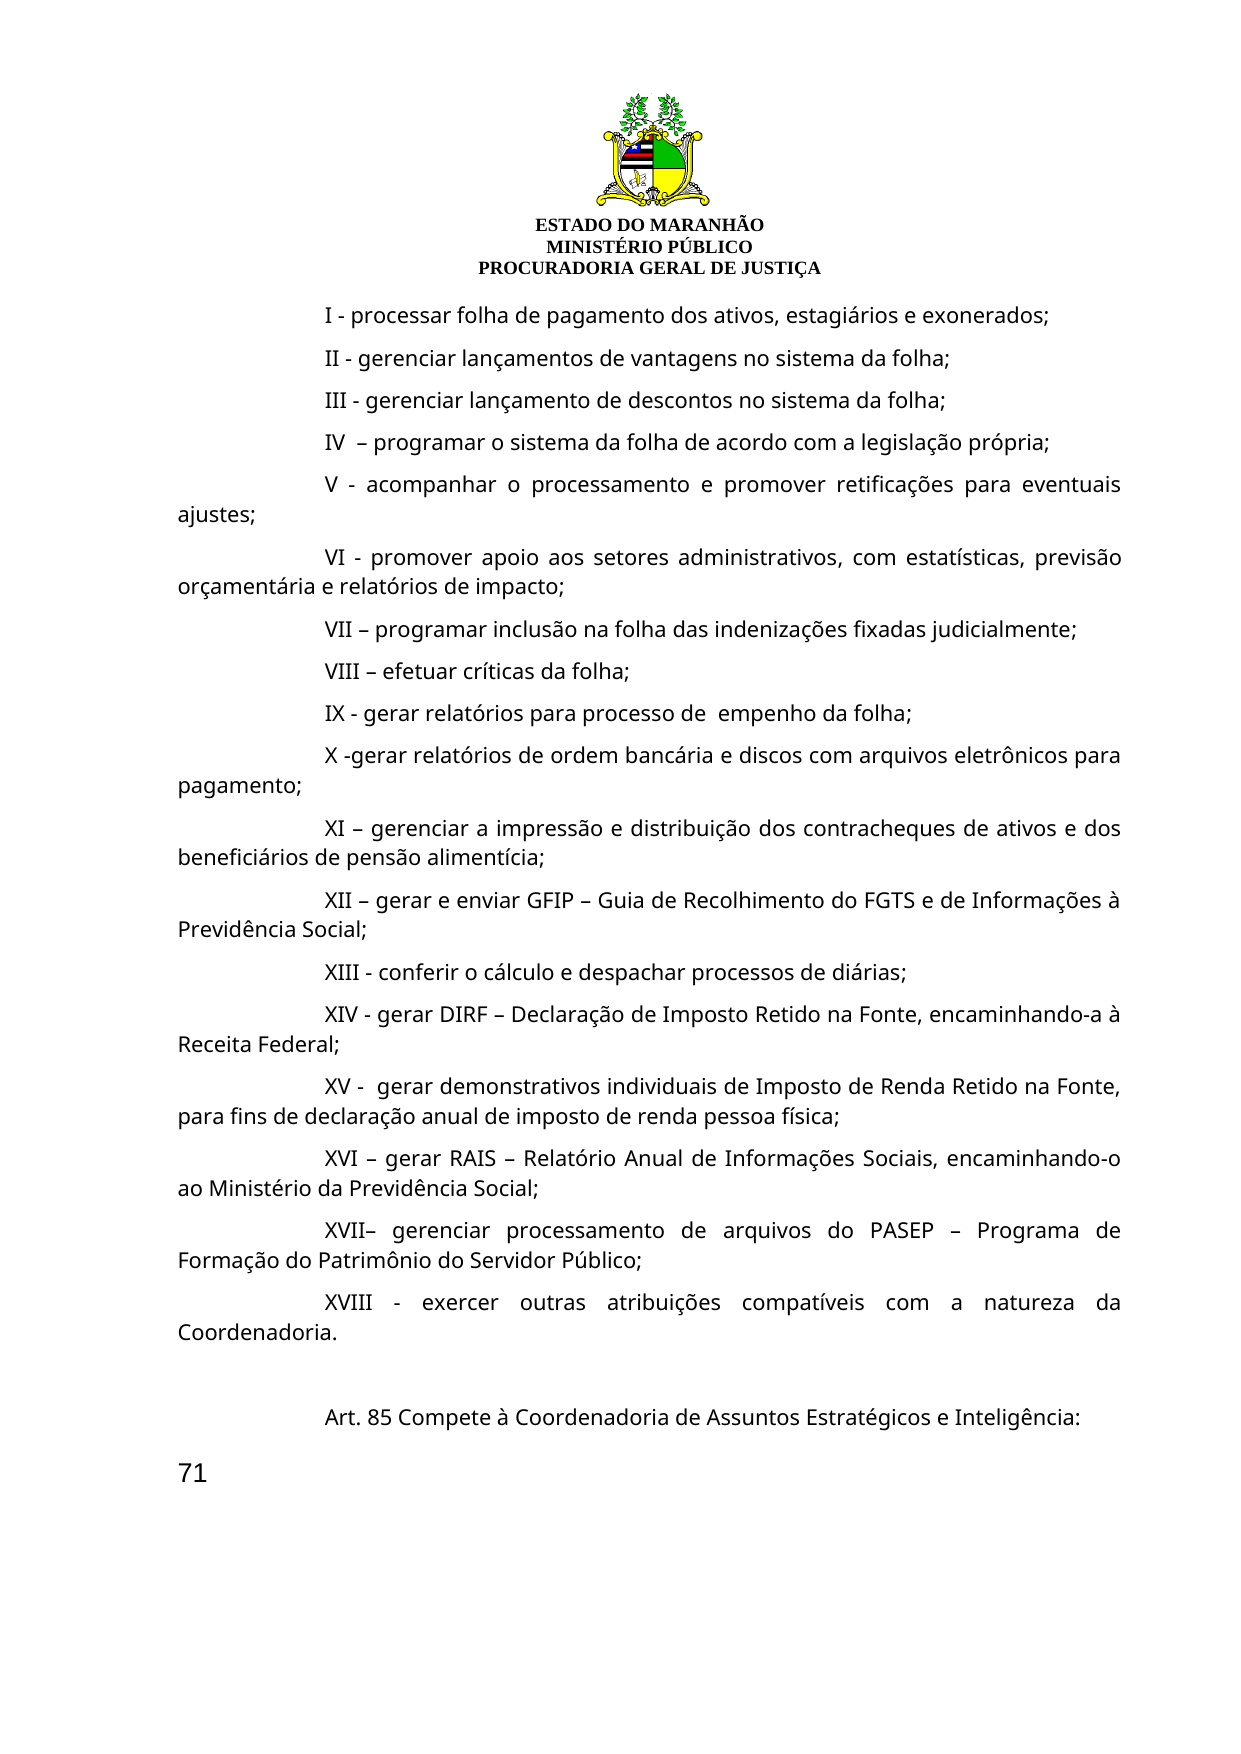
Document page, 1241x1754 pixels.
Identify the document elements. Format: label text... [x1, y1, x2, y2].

text IV – programar o sistema da folha de acordo com a legislação própria; [177, 427, 1122, 457]
text I - processar folha de pagamento dos ativos, estagiários e exonerados; [177, 300, 1122, 330]
text VI - promover apoio aos setores administrativos, com estatísticas, previsão orçamentária e relatórios de impacto; [177, 542, 1122, 601]
text VII – programar inclusão na folha das indenizações fixadas judicialmente; [177, 614, 1122, 643]
text Art. 85 Compete à Coordenadoria de Assuntos Estratégicos e Inteligência: [177, 1402, 1122, 1432]
text XII – gerar e enviar GFIP – Guia de Recolhimento do FGTS e de Informações à Previdência Social; [177, 885, 1122, 944]
text II - gerenciar lançamentos de vantagens no sistema da folha; [177, 343, 1122, 372]
text XVI – gerar RAIS – Relatório Anual de Informações Sociais, encaminhando-o ao Ministério da Previdência Social; [177, 1143, 1122, 1203]
text V - acompanhar o processamento e promover retificações para eventuais ajustes; [177, 469, 1122, 529]
text XVIII - exercer outras atribuições compatíveis com a natureza da Coordenadoria. [177, 1287, 1122, 1347]
text X -gerar relatórios de ordem bancária e discos com arquivos eletrônicos para pagamento; [177, 741, 1122, 800]
text IX - gerar relatórios para processo de empenho da folha; [177, 698, 1122, 728]
text III - gerenciar lançamento de descontos no sistema da folha; [177, 385, 1122, 415]
text XIII - conferir o cálculo e despachar processos de diárias; [177, 957, 1122, 987]
text XIV - gerar DIRF – Declaração de Imposto Retido na Fonte, encaminhando-a à Receita Federal; [177, 999, 1122, 1059]
text XI – gerenciar a impressão e distribuição dos contracheques de ativos e dos beneficiários de pensão alimentícia; [177, 813, 1122, 872]
text XV - gerar demonstrativos individuais de Imposto de Renda Retido na Fonte, para fins de declaração anual de imposto de renda pessoa física; [177, 1071, 1122, 1131]
text XVII– gerenciar processamento de arquivos do PASEP – Programa de Formação do Patrimônio do Servidor Público; [177, 1215, 1122, 1275]
text VIII – efetuar críticas da folha; [177, 656, 1122, 686]
